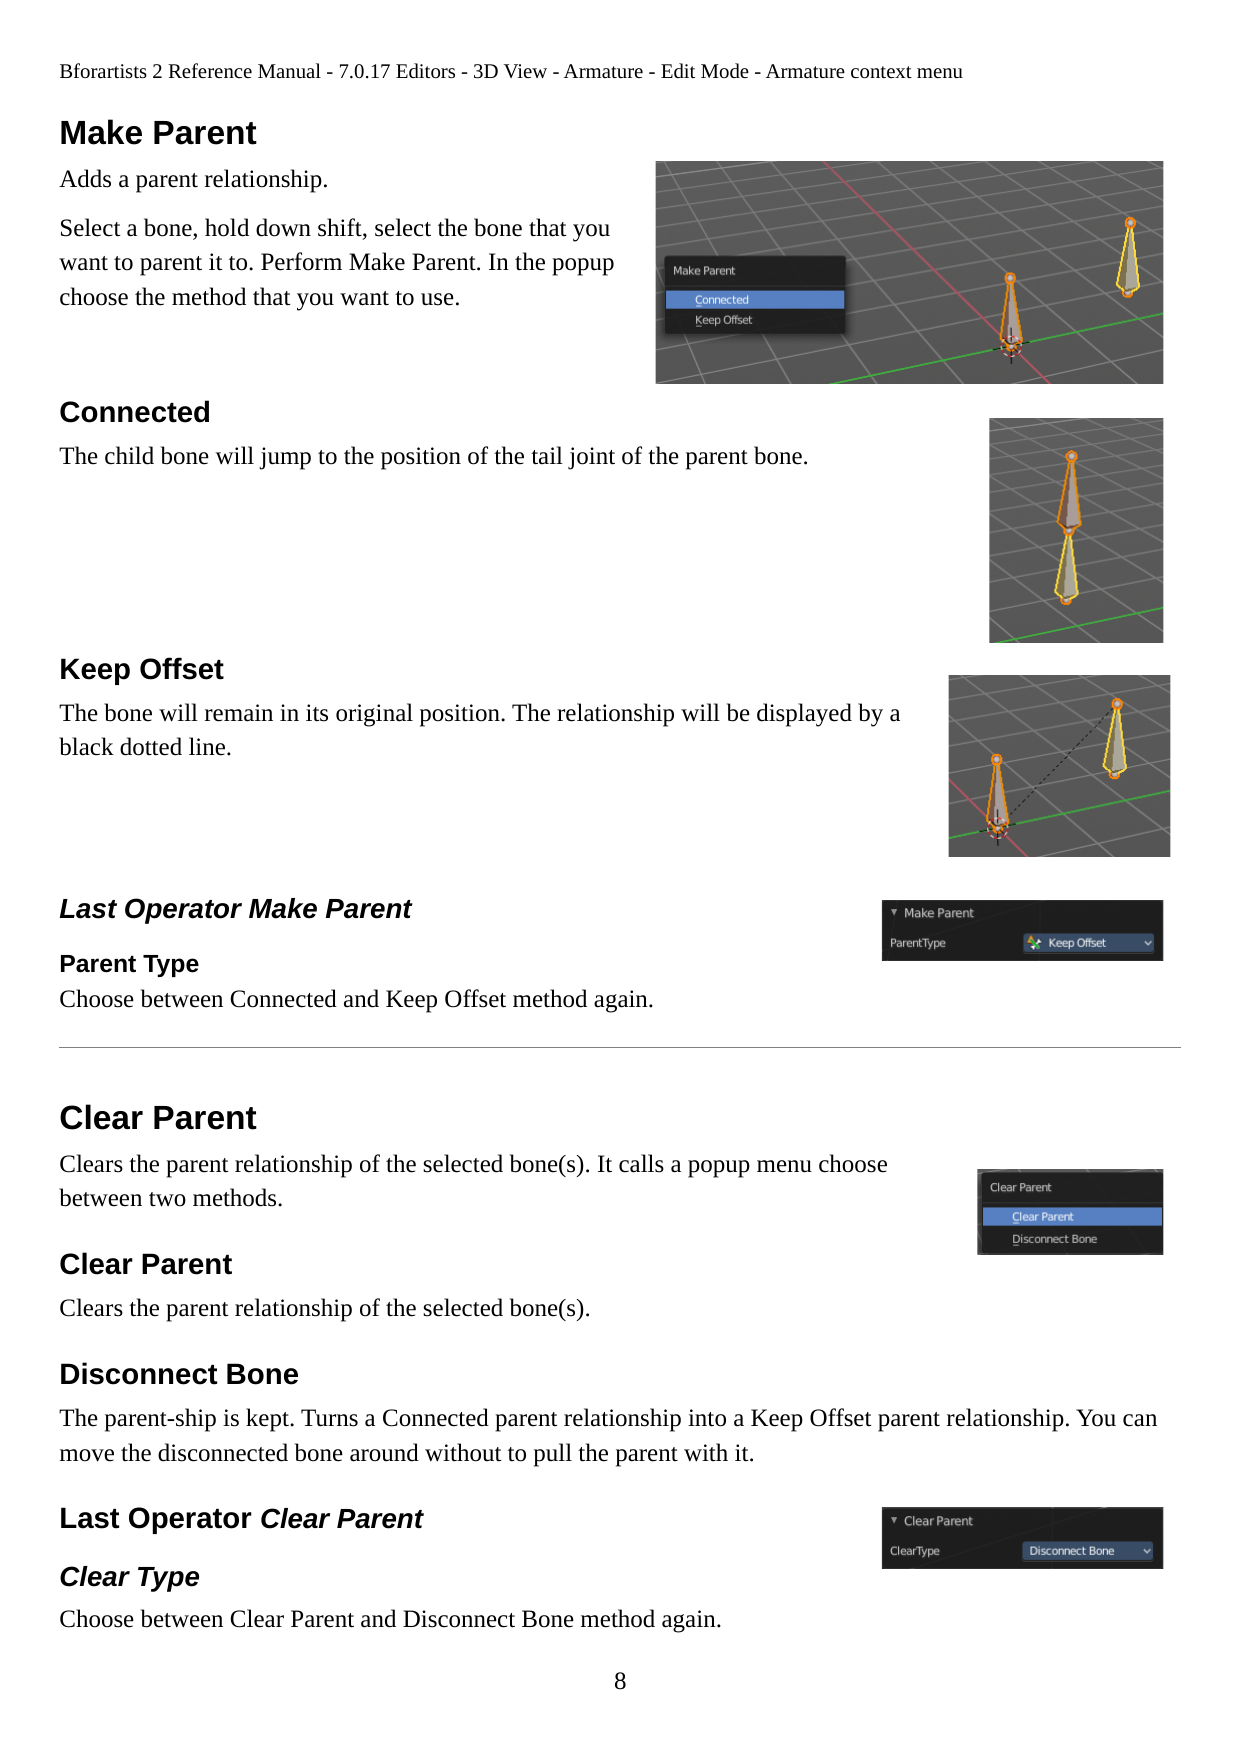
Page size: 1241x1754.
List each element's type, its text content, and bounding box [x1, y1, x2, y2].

picture [655, 161, 1164, 384]
subtitle Disconnect Bone [59, 1357, 1181, 1391]
subtitle Keep Offset [59, 652, 1181, 685]
subtitle Clear Parent [59, 1247, 1181, 1281]
text The bone will remain in its original position. The relationship will be displayed by a black dotted line. [59, 698, 948, 761]
text Select a bone, hold down shift, select the bone that you want to parent it to. Perform Make Parent. In the popup choose the method that you want to use. [59, 213, 655, 311]
text Clears the parent relationship of the selected bone(s). It calls a popup menu choose between two methods. [59, 1149, 1181, 1212]
text The parent-ship is kept. Turns a Connected parent relationship into a Keep Offset parent relationship. You can move the disconnected bone around without to pull the parent with it. [59, 1403, 1181, 1466]
picture [881, 1507, 1164, 1569]
subtitle Clear Parent [59, 1098, 1181, 1136]
picture [948, 675, 1171, 857]
subtitle Clear Type [59, 1560, 1181, 1592]
subtitle Last Operator Make Parent [59, 892, 1181, 924]
subtitle Parent Type [59, 949, 1181, 977]
text The child bone will jump to the position of the tail joint of the parent bone. [59, 441, 989, 469]
text Choose between Clear Parent and Disconnect Bone method again. [59, 1604, 1181, 1633]
picture [977, 1169, 1164, 1255]
subtitle Last Operator Clear Parent [59, 1501, 1181, 1535]
text Clears the parent relationship of the selected bone(s). [59, 1293, 1181, 1322]
picture [989, 418, 1164, 643]
subtitle Make Parent [59, 113, 1181, 151]
picture [881, 900, 1164, 961]
text Adds a parent relationship. [59, 164, 655, 192]
text Choose between Connected and Keep Offset method again. [59, 984, 1181, 1012]
subtitle Connected [59, 394, 1181, 428]
